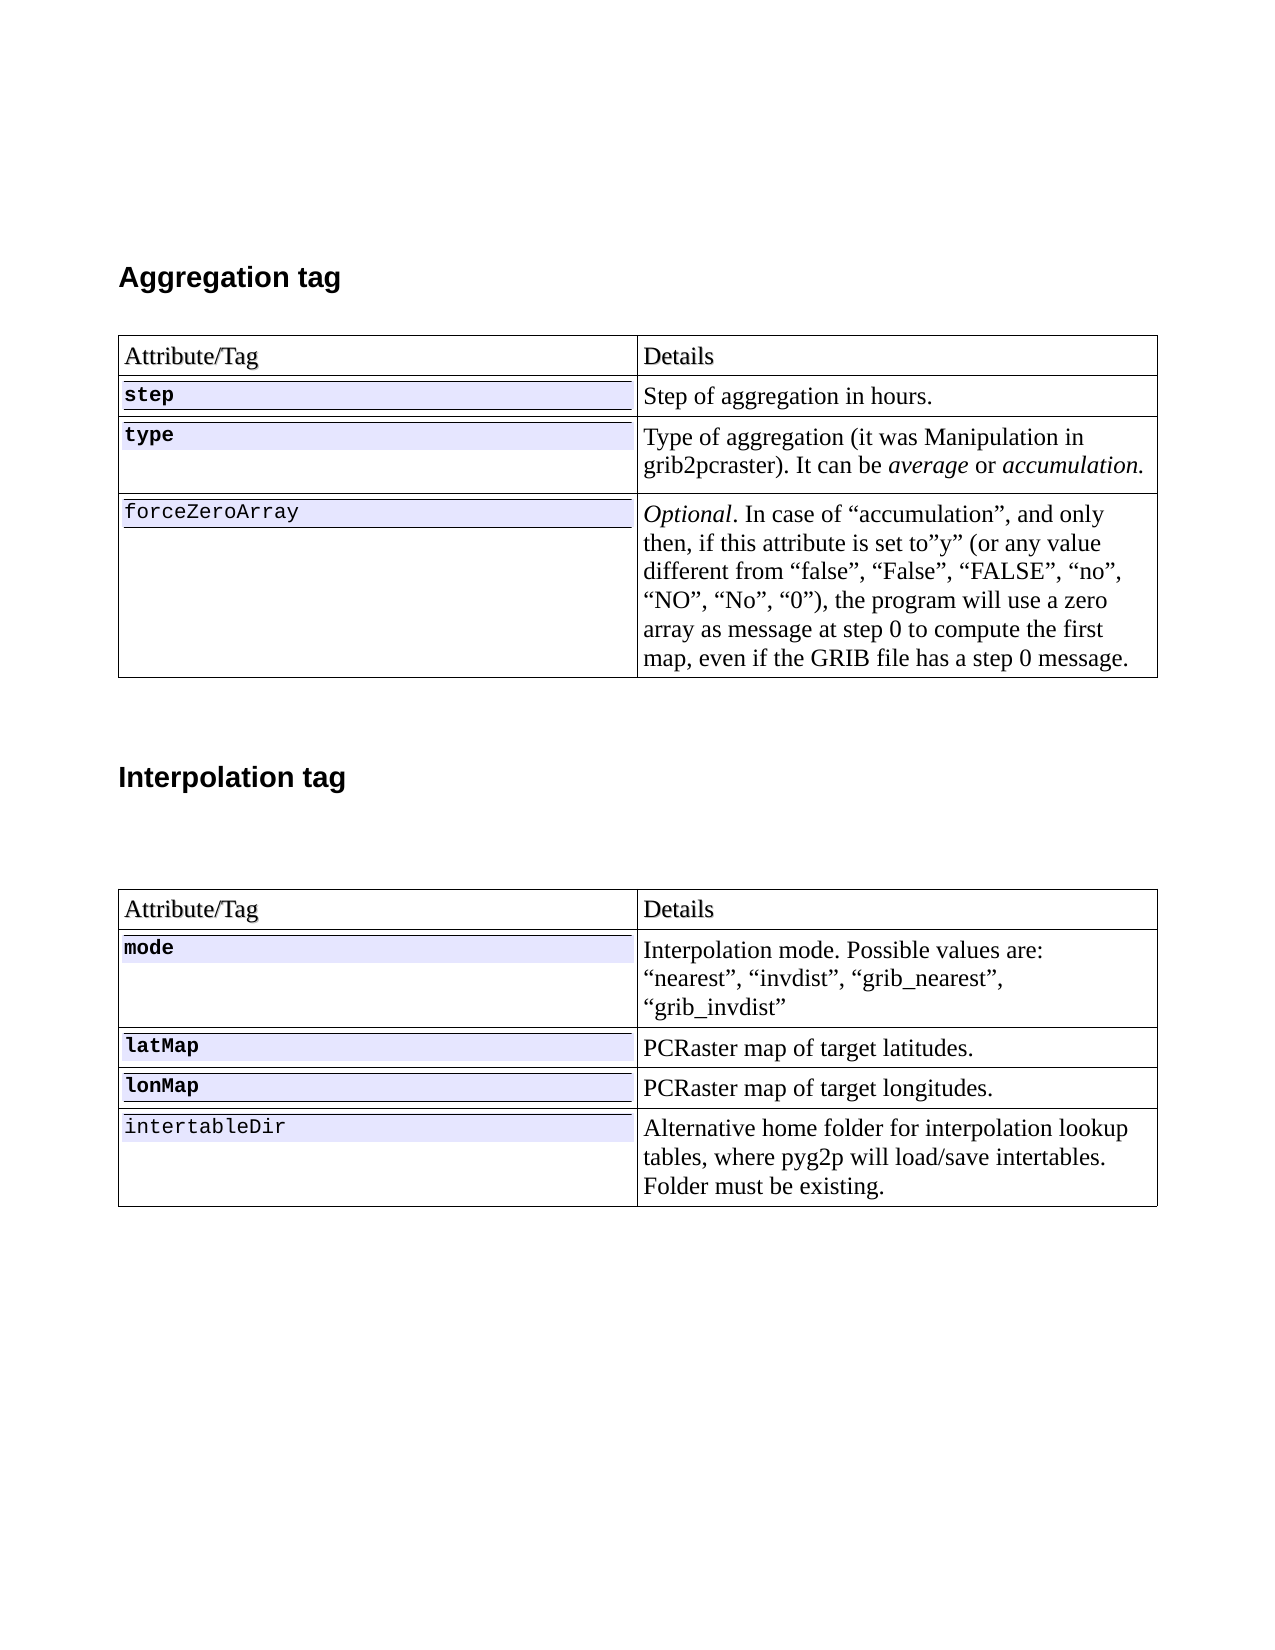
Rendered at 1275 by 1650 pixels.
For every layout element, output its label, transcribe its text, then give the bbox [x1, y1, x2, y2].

table_cell intertableDir [119, 1109, 637, 1206]
table_cell Interpolation mode. Possible values are: “nearest”, “invdist”, “grib_nearest”, “grib_invdist” [638, 930, 1157, 1027]
table_header Details [638, 890, 1157, 929]
table_cell lonMap [119, 1068, 637, 1108]
table_cell PCRaster map of target longitudes. [638, 1068, 1157, 1108]
table_cell type [119, 417, 637, 493]
table_cell Type of aggregation (it was Manipulation in grib2pcraster). It can be average or accumulation. [638, 417, 1157, 493]
table_cell step [119, 376, 637, 416]
subtitle Interpolation tag [118, 760, 1157, 793]
table_cell Optional. In case of “accumulation”, and only then, if this attribute is set to”y” (or any value different from “false”, “False”, “FALSE”, “no”, “NO”, “No”, “0”), the program will use a zero array as message at step 0 to compute the first map, even if the GRIB file has a step 0 message. [638, 494, 1157, 677]
table_cell PCRaster map of target latitudes. [638, 1028, 1157, 1067]
table_header Details [638, 336, 1157, 375]
table_cell latMap [119, 1028, 637, 1067]
table_cell forceZeroArray [119, 494, 637, 677]
table_cell Step of aggregation in hours. [638, 376, 1157, 416]
table_header Attribute/Tag [119, 890, 637, 929]
subtitle Aggregation tag [118, 260, 1157, 294]
table_cell Alternative home folder for interpolation lookup tables, where pyg2p will load/save intertables. Folder must be existing. [638, 1109, 1157, 1206]
table_header Attribute/Tag [119, 336, 637, 375]
table_cell mode [119, 930, 637, 1027]
